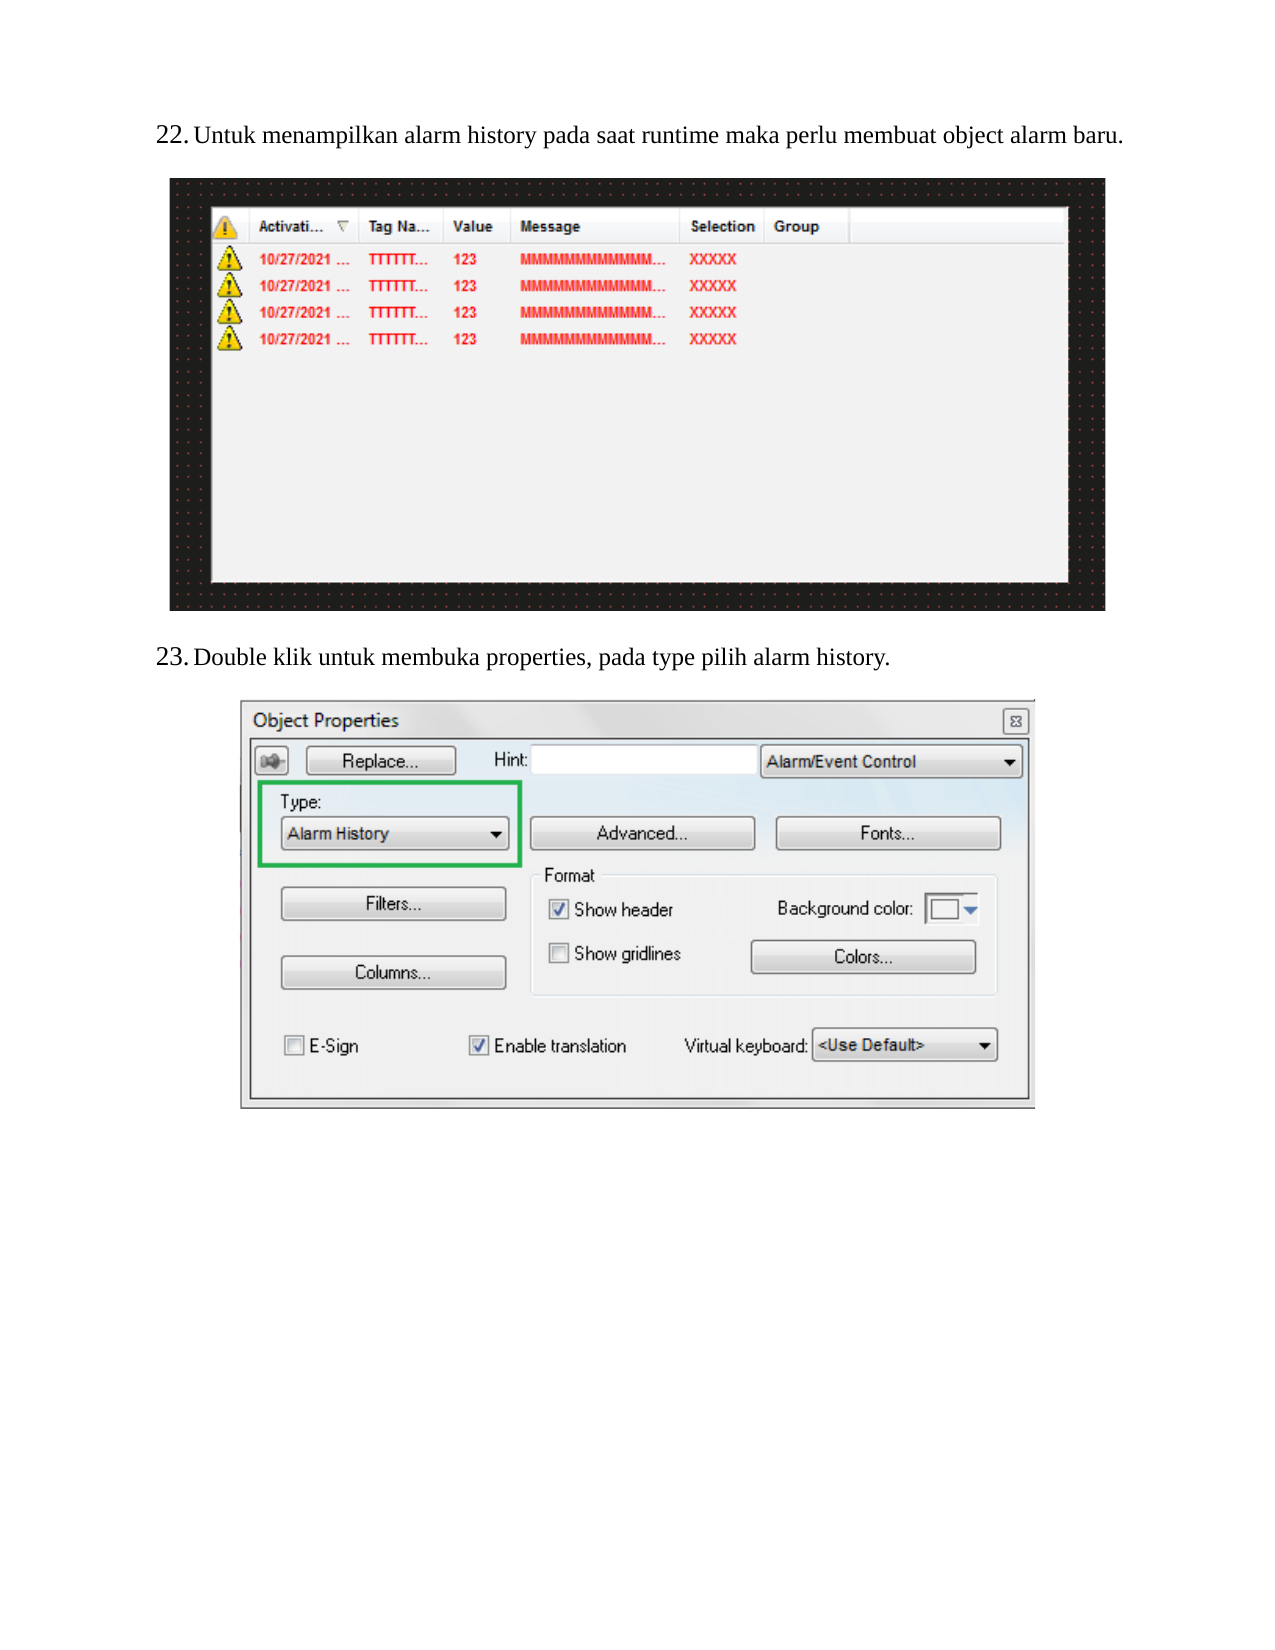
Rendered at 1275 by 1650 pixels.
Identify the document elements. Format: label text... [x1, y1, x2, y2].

picture [169, 178, 1106, 611]
list Double klik untuk membuka properties, pada type pilih alarm history. [156, 639, 1157, 671]
picture [239, 699, 1036, 1109]
list Untuk menampilkan alarm history pada saat runtime maka perlu membuat object alarm baru. [156, 118, 1157, 149]
